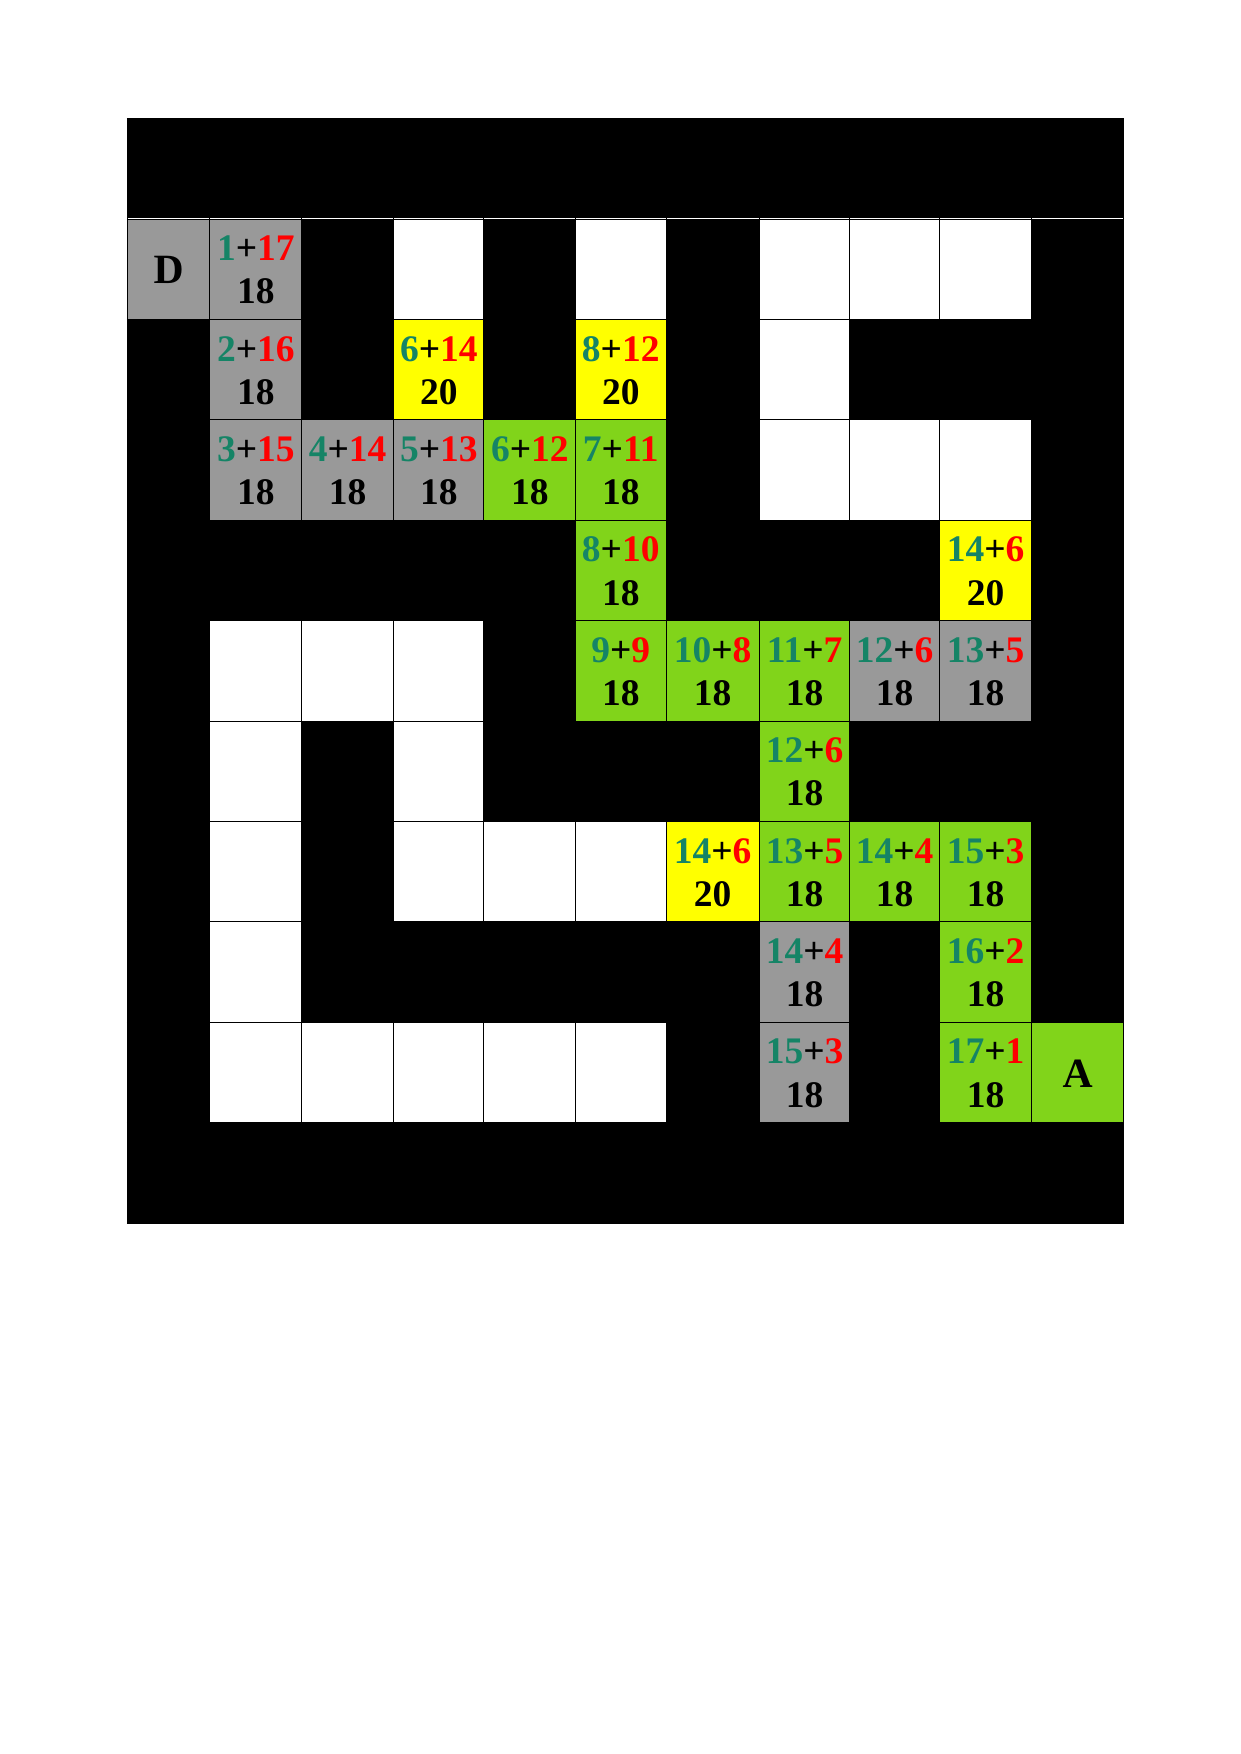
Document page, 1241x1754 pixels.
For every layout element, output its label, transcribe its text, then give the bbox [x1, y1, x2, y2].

table_cell 14+4 18 [850, 822, 939, 921]
table_cell [850, 320, 939, 419]
table_cell [667, 220, 759, 319]
table_cell [302, 1123, 393, 1223]
table_cell [576, 822, 666, 921]
table_cell [302, 822, 393, 921]
table_cell [128, 922, 209, 1022]
table_cell [128, 320, 209, 419]
table_cell 13+5 18 [940, 621, 1031, 721]
table_cell D [128, 220, 209, 319]
table_cell [128, 621, 209, 721]
table_cell [394, 621, 483, 721]
table_cell [484, 621, 575, 721]
table_cell [484, 521, 575, 620]
table_cell [1032, 1123, 1123, 1223]
table_cell [940, 722, 1031, 821]
table_cell [394, 1023, 483, 1122]
table_cell [940, 320, 1031, 419]
table_cell [940, 220, 1031, 319]
table_cell [302, 320, 393, 419]
table_cell [210, 521, 301, 620]
table_cell [1032, 722, 1123, 821]
table_cell [1032, 822, 1123, 921]
table_cell [850, 1023, 939, 1122]
table_cell 6+14 20 [394, 320, 483, 419]
table_cell [484, 722, 575, 821]
table_cell [667, 521, 759, 620]
table_header [128, 119, 209, 218]
table_cell 8+12 20 [576, 320, 666, 419]
table_cell [1032, 220, 1123, 319]
table_cell [1032, 420, 1123, 520]
table_cell [576, 1023, 666, 1122]
table_cell [128, 1023, 209, 1122]
table_cell [128, 521, 209, 620]
table_cell [128, 822, 209, 921]
table_cell [850, 420, 939, 520]
table_cell 6+12 18 [484, 420, 575, 520]
table_cell [850, 722, 939, 821]
table_cell [302, 621, 393, 721]
table_cell [302, 220, 393, 319]
table_cell [302, 922, 393, 1022]
table_header [302, 119, 393, 218]
table_cell 4+14 18 [302, 420, 393, 520]
table_cell [210, 722, 301, 821]
table_cell [210, 822, 301, 921]
table_cell 12+6 18 [760, 722, 849, 821]
table_cell 15+3 18 [940, 822, 1031, 921]
table_cell 2+16 18 [210, 320, 301, 419]
table_cell [484, 320, 575, 419]
table_cell [667, 320, 759, 419]
table_cell [667, 1023, 759, 1122]
table_header [760, 119, 849, 218]
table_cell [210, 621, 301, 721]
table_header [210, 119, 301, 218]
table_cell [850, 922, 939, 1022]
table_cell [302, 1023, 393, 1122]
table_cell 9+9 18 [576, 621, 666, 721]
table_cell [576, 220, 666, 319]
table_cell 10+8 18 [667, 621, 759, 721]
table_header [940, 119, 1031, 218]
table_cell [760, 521, 849, 620]
table_cell [850, 1123, 939, 1223]
table_cell [1032, 922, 1123, 1022]
table_cell [850, 521, 939, 620]
table_cell [302, 722, 393, 821]
table_cell [484, 922, 575, 1022]
table_cell [484, 1023, 575, 1122]
table_cell [484, 220, 575, 319]
table_cell [1032, 521, 1123, 620]
table_cell [302, 521, 393, 620]
table_cell 8+10 18 [576, 521, 666, 620]
table_cell [576, 1123, 666, 1223]
table_cell 14+6 20 [940, 521, 1031, 620]
table_cell [760, 420, 849, 520]
table_cell [940, 420, 1031, 520]
table_cell [210, 922, 301, 1022]
table_cell [760, 1123, 849, 1223]
table_cell [128, 722, 209, 821]
table_cell A [1032, 1023, 1123, 1122]
table_cell [576, 722, 666, 821]
table_cell [940, 1123, 1031, 1223]
table_cell 12+6 18 [850, 621, 939, 721]
table_cell [667, 922, 759, 1022]
table_cell [667, 1123, 759, 1223]
table_cell [667, 722, 759, 821]
table_cell [484, 822, 575, 921]
table_cell [394, 220, 483, 319]
table_header [850, 119, 939, 218]
table_cell 15+3 18 [760, 1023, 849, 1122]
table_cell [128, 1123, 209, 1223]
table_cell 7+11 18 [576, 420, 666, 520]
table_cell 17+1 18 [940, 1023, 1031, 1122]
table_cell [394, 1123, 483, 1223]
table_cell 11+7 18 [760, 621, 849, 721]
table_header [576, 119, 666, 218]
table_cell [394, 922, 483, 1022]
table_cell [576, 922, 666, 1022]
table_header [667, 119, 759, 218]
table_cell 16+2 18 [940, 922, 1031, 1022]
table_cell [1032, 320, 1123, 419]
table_cell [394, 722, 483, 821]
table_cell [850, 220, 939, 319]
table_cell 5+13 18 [394, 420, 483, 520]
table_cell 13+5 18 [760, 822, 849, 921]
table_cell [760, 220, 849, 319]
table_header [1032, 119, 1123, 218]
table_cell 14+4 18 [760, 922, 849, 1022]
table_cell 1+17 18 [210, 220, 301, 319]
table_cell [210, 1023, 301, 1122]
table_cell [760, 320, 849, 419]
table_cell 3+15 18 [210, 420, 301, 520]
table_cell [210, 1123, 301, 1223]
table_cell [128, 420, 209, 520]
table_header [484, 119, 575, 218]
table_cell [394, 521, 483, 620]
table_cell 14+6 20 [667, 822, 759, 921]
table_cell [394, 822, 483, 921]
table_cell [1032, 621, 1123, 721]
table_header [394, 119, 483, 218]
table_cell [667, 420, 759, 520]
table_cell [484, 1123, 575, 1223]
